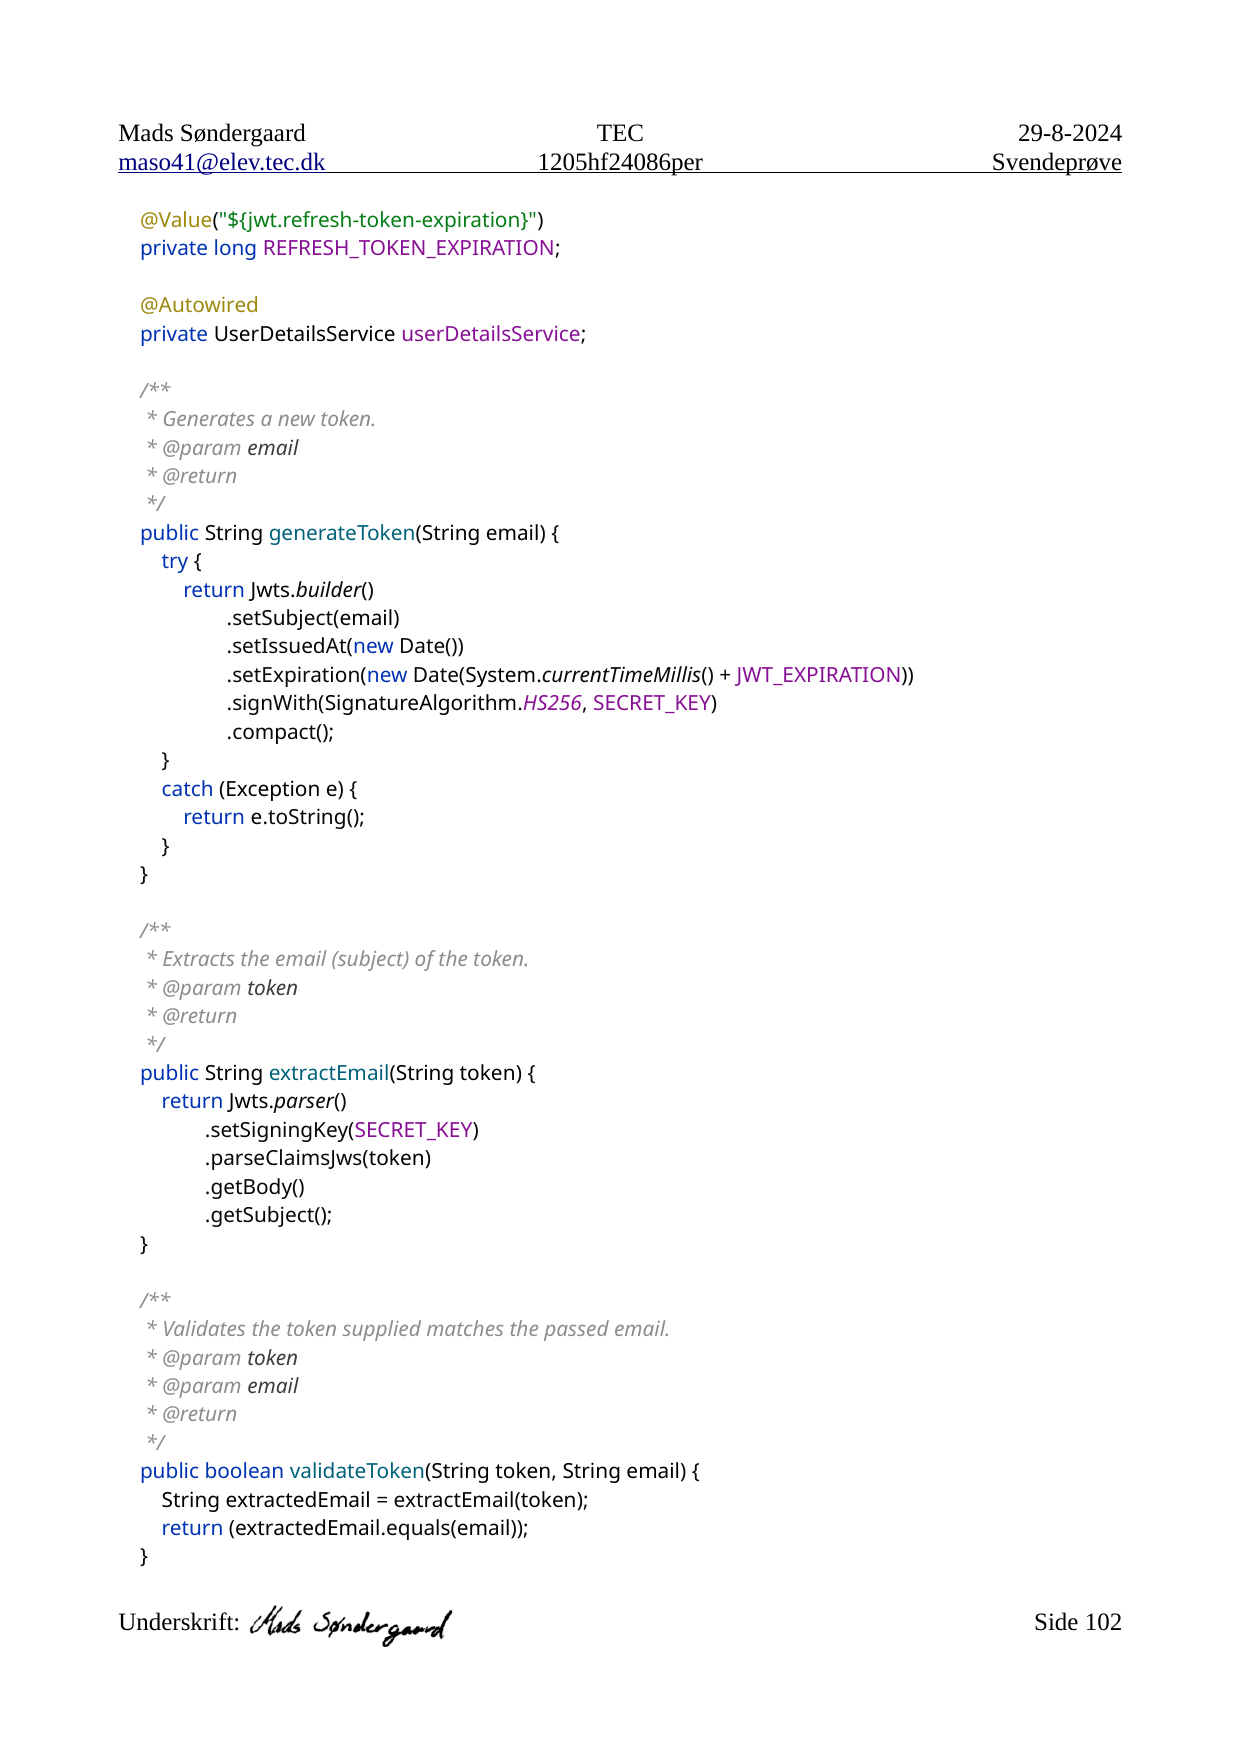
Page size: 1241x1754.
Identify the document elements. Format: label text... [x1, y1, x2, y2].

text @Value("${jwt.refresh-token-expiration}") private long REFRESH_TOKEN_EXPIRATION; @Autowired private UserDetailsService userDetailsService; /** * Generates a new token. * @param email * @return */ public String generateToken(String email) { try { return Jwts.builder() .setSubject(email) .setIssuedAt(new Date()) .setExpiration(new Date(System.currentTimeMillis() + JWT_EXPIRATION)) .signWith(SignatureAlgorithm.HS256, SECRET_KEY) .compact(); } catch (Exception e) { return e.toString(); } } /** * Extracts the email (subject) of the token. * @param token * @return */ public String extractEmail(String token) { return Jwts.parser() .setSigningKey(SECRET_KEY) .parseClaimsJws(token) .getBody() .getSubject(); } /** * Validates the token supplied matches the passed email. * @param token * @param email * @return */ public boolean validateToken(String token, String email) { String extractedEmail = extractEmail(token); return (extractedEmail.equals(email)); } [118, 205, 1122, 1570]
picture [244, 1600, 458, 1647]
